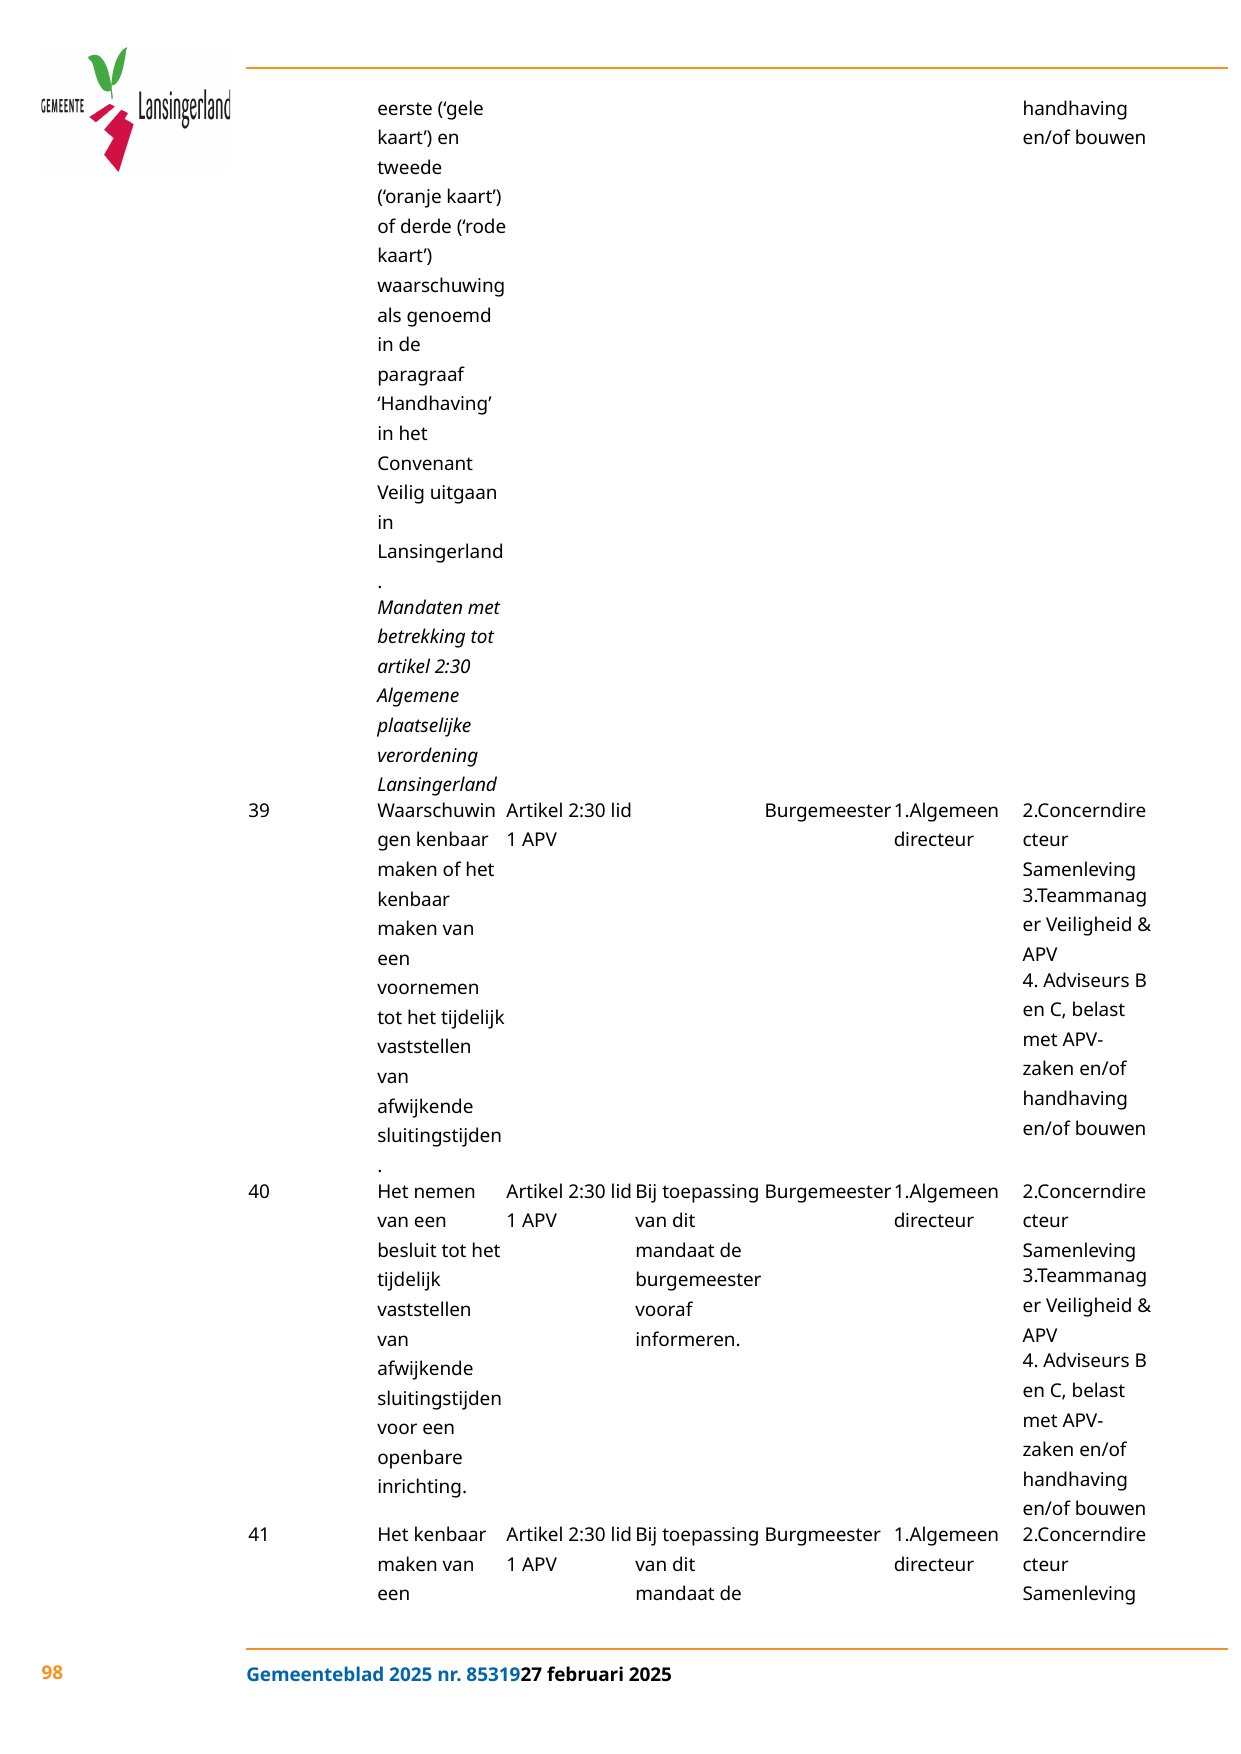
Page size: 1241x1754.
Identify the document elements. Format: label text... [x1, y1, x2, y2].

table_cell 4. Adviseurs B en C, belast met APV-zaken en/of handhaving en/of bouwen [1023, 1348, 1152, 1521]
table_cell Artikel 2:30 lid 1 APV [506, 1178, 635, 1521]
table_cell Burgemeester [764, 1178, 893, 1521]
table_cell 2.Concerndirecteur Samenleving [1023, 1178, 1152, 1263]
table_cell [635, 95, 764, 594]
table_cell 40 [248, 1178, 377, 1521]
table_cell [635, 594, 764, 797]
table_cell Het kenbaar maken van een [377, 1521, 506, 1606]
table_cell 41 [248, 1521, 377, 1606]
table_cell [894, 95, 1022, 594]
table_cell 1.Algemeen directeur [894, 1521, 1022, 1606]
table_cell [248, 95, 377, 594]
picture [41, 47, 231, 172]
table_cell [248, 594, 377, 797]
table_cell 2.Concerndirecteur Samenleving [1023, 797, 1152, 882]
table_cell [506, 594, 635, 797]
table_cell [894, 594, 1022, 797]
table_cell [506, 95, 635, 594]
table_cell 3.Teammanager Veiligheid & APV [1023, 1263, 1152, 1348]
table_cell Mandaten met betrekking tot artikel 2:30 Algemene plaatselijke verordening Lansingerland [377, 594, 506, 797]
table_cell Bij toepassing van dit mandaat de burgemeester vooraf informeren. [635, 1178, 764, 1521]
table_cell Artikel 2:30 lid 1 APV [506, 797, 635, 1178]
table_cell 1.Algemeen directeur [894, 1178, 1022, 1521]
table_cell [764, 594, 893, 797]
table_cell 1.Algemeen directeur [894, 797, 1022, 1178]
table_cell 39 [248, 797, 377, 1178]
table_cell 3.Teammanager Veiligheid & APV [1023, 882, 1152, 967]
table_cell Burgemeester [764, 797, 893, 1178]
table_cell Het nemen van een besluit tot het tijdelijk vaststellen van afwijkende sluitingstijden voor een openbare inrichting. [377, 1178, 506, 1521]
table_cell 2.Concerndirecteur Samenleving [1023, 1521, 1152, 1606]
table_cell Waarschuwingen kenbaar maken of het kenbaar maken van een voornemen tot het tijdelijk vaststellen van afwijkende sluitingstijden. [377, 797, 506, 1178]
table_cell [764, 95, 893, 594]
table_cell handhaving en/of bouwen [1023, 95, 1152, 594]
table_cell Burgmeester [764, 1521, 893, 1606]
table_cell eerste (‘gele kaart’) en tweede (‘oranje kaart’) of derde (‘rode kaart’) waarschuwing als genoemd in de paragraaf ‘Handhaving’ in het Convenant Veilig uitgaan in Lansingerland. [377, 95, 506, 594]
table_cell [635, 797, 764, 1178]
table_cell [1023, 594, 1152, 797]
table_cell Bij toepassing van dit mandaat de [635, 1521, 764, 1606]
table_cell Artikel 2:30 lid 1 APV [506, 1521, 635, 1606]
table_cell 4. Adviseurs B en C, belast met APV-zaken en/of handhaving en/of bouwen [1023, 967, 1152, 1178]
